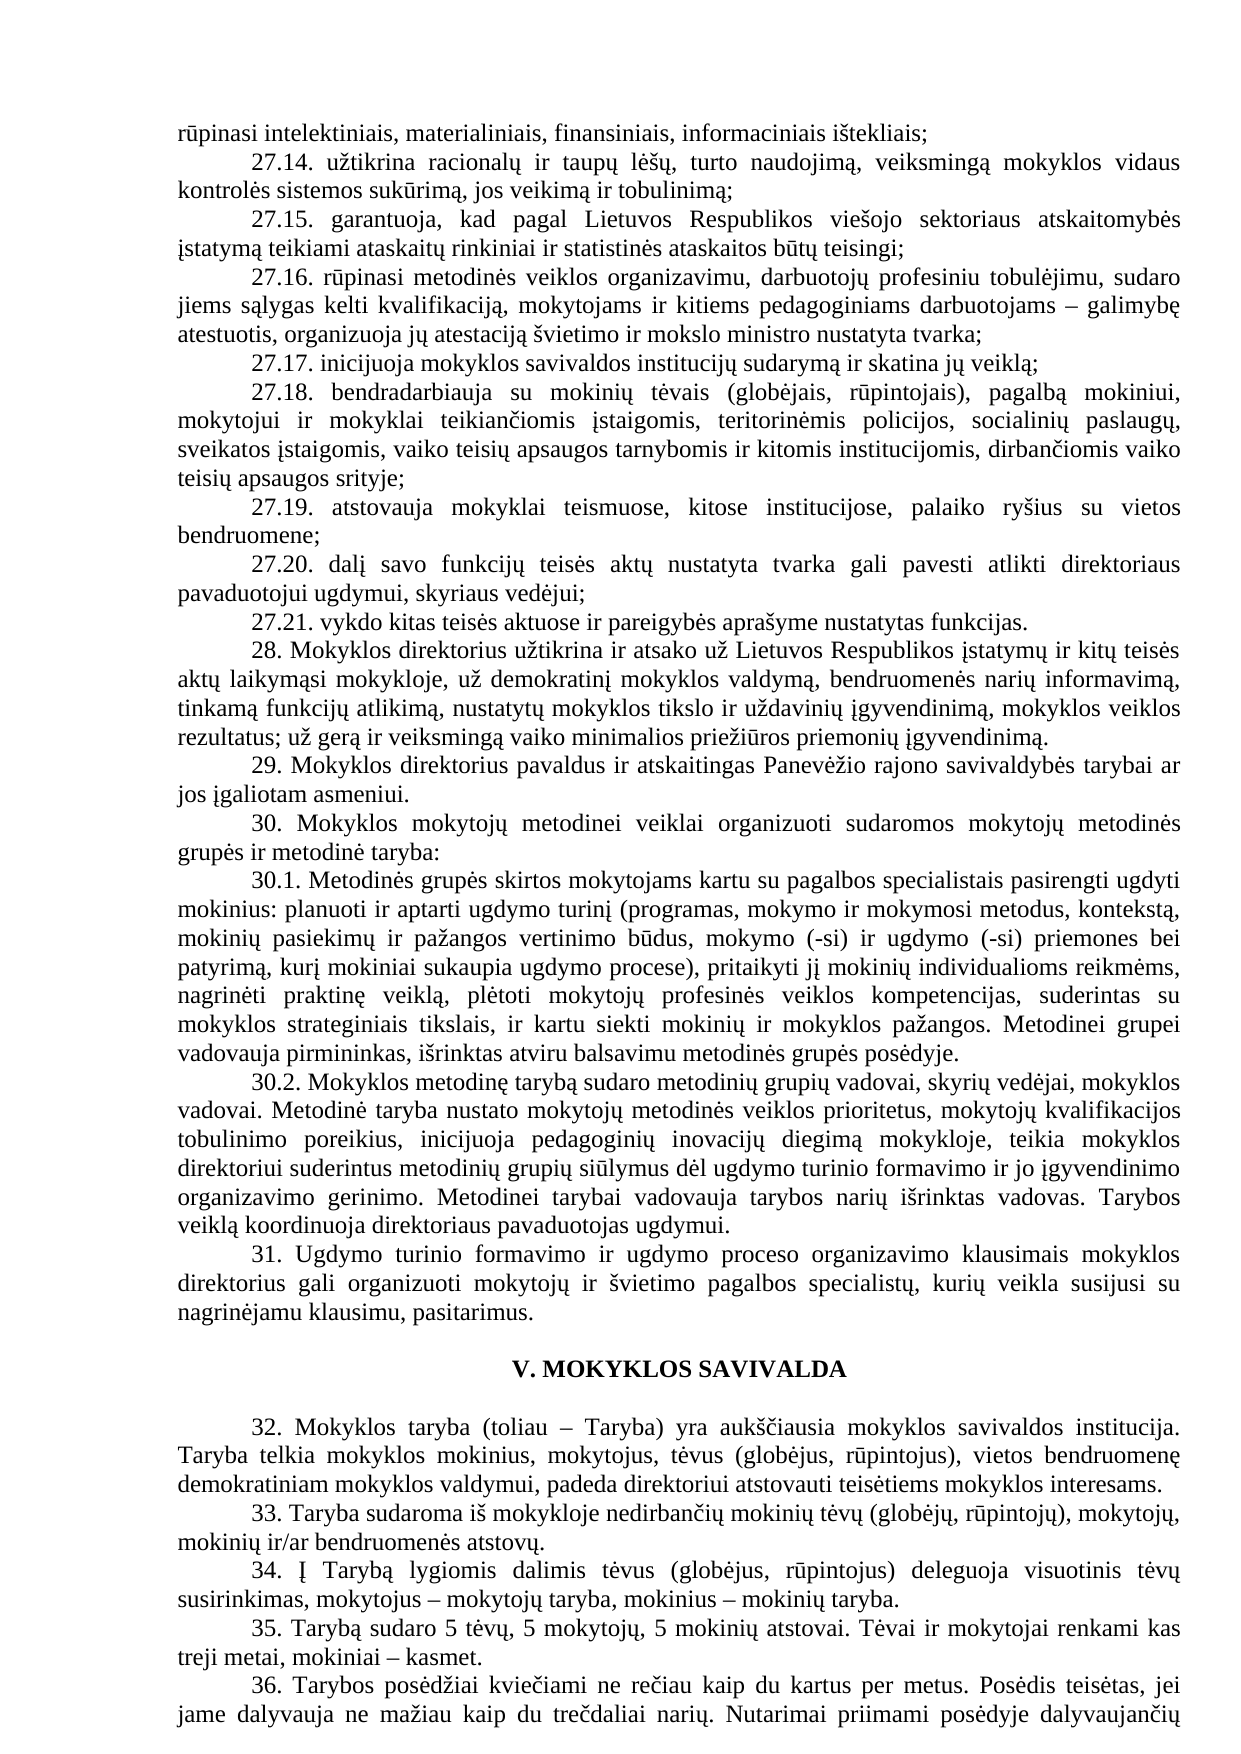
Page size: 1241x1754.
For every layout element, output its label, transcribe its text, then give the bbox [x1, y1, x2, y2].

text 30. Mokyklos mokytojų metodinei veiklai organizuoti sudaromos mokytojų metodinės grupės ir metodinė taryba: [177, 808, 1181, 866]
text V. MOKYKLOS SAVIVALDA [177, 1354, 1181, 1383]
text 27.15. garantuoja, kad pagal Lietuvos Respublikos viešojo sektoriaus atskaitomybės įstatymą teikiami ataskaitų rinkiniai ir statistinės ataskaitos būtų teisingi; [177, 204, 1181, 262]
text 33. Taryba sudaroma iš mokykloje nedirbančių mokinių tėvų (globėjų, rūpintojų), mokytojų, mokinių ir/ar bendruomenės atstovų. [177, 1498, 1181, 1556]
text 32. Mokyklos taryba (toliau – Taryba) yra aukščiausia mokyklos savivaldos institucija. Taryba telkia mokyklos mokinius, mokytojus, tėvus (globėjus, rūpintojus), vietos bendruomenę demokratiniam mokyklos valdymui, padeda direktoriui atstovauti teisėtiems mokyklos interesams. [177, 1412, 1181, 1498]
text 27.14. užtikrina racionalų ir taupų lėšų, turto naudojimą, veiksmingą mokyklos vidaus kontrolės sistemos sukūrimą, jos veikimą ir tobulinimą; [177, 147, 1181, 204]
text 36. Tarybos posėdžiai kviečiami ne rečiau kaip du kartus per metus. Posėdis teisėtas, jei jame dalyvauja ne mažiau kaip du trečdaliai narių. Nutarimai priimami posėdyje dalyvaujančių [177, 1671, 1181, 1728]
text 27.16. rūpinasi metodinės veiklos organizavimu, darbuotojų profesiniu tobulėjimu, sudaro jiems sąlygas kelti kvalifikaciją, mokytojams ir kitiems pedagoginiams darbuotojams – galimybę atestuotis, organizuoja jų atestaciją švietimo ir mokslo ministro nustatyta tvarka; [177, 262, 1181, 348]
text 27.19. atstovauja mokyklai teismuose, kitose institucijose, palaiko ryšius su vietos bendruomene; [177, 492, 1181, 549]
text 27.17. inicijuoja mokyklos savivaldos institucijų sudarymą ir skatina jų veiklą; [177, 348, 1181, 377]
text 28. Mokyklos direktorius užtikrina ir atsako už Lietuvos Respublikos įstatymų ir kitų teisės aktų laikymąsi mokykloje, už demokratinį mokyklos valdymą, bendruomenės narių informavimą, tinkamą funkcijų atlikimą, nustatytų mokyklos tikslo ir uždavinių įgyvendinimą, mokyklos veiklos rezultatus; už gerą ir veiksmingą vaiko minimalios priežiūros priemonių įgyvendinimą. [177, 636, 1181, 751]
text 29. Mokyklos direktorius pavaldus ir atskaitingas Panevėžio rajono savivaldybės tarybai ar jos įgaliotam asmeniui. [177, 751, 1181, 808]
text 27.21. vykdo kitas teisės aktuose ir pareigybės aprašyme nustatytas funkcijas. [177, 607, 1181, 636]
text 30.1. Metodinės grupės skirtos mokytojams kartu su pagalbos specialistais pasirengti ugdyti mokinius: planuoti ir aptarti ugdymo turinį (programas, mokymo ir mokymosi metodus, kontekstą, mokinių pasiekimų ir pažangos vertinimo būdus, mokymo (-si) ir ugdymo (-si) priemones bei patyrimą, kurį mokiniai sukaupia ugdymo procese), pritaikyti jį mokinių individualioms reikmėms, nagrinėti praktinę veiklą, plėtoti mokytojų profesinės veiklos kompetencijas, suderintas su mokyklos strateginiais tikslais, ir kartu siekti mokinių ir mokyklos pažangos. Metodinei grupei vadovauja pirmininkas, išrinktas atviru balsavimu metodinės grupės posėdyje. [177, 866, 1181, 1067]
text 34. Į Tarybą lygiomis dalimis tėvus (globėjus, rūpintojus) deleguoja visuotinis tėvų susirinkimas, mokytojus – mokytojų taryba, mokinius – mokinių taryba. [177, 1556, 1181, 1613]
text 30.2. Mokyklos metodinę tarybą sudaro metodinių grupių vadovai, skyrių vedėjai, mokyklos vadovai. Metodinė taryba nustato mokytojų metodinės veiklos prioritetus, mokytojų kvalifikacijos tobulinimo poreikius, inicijuoja pedagoginių inovacijų diegimą mokykloje, teikia mokyklos direktoriui suderintus metodinių grupių siūlymus dėl ugdymo turinio formavimo ir jo įgyvendinimo organizavimo gerinimo. Metodinei tarybai vadovauja tarybos narių išrinktas vadovas. Tarybos veiklą koordinuoja direktoriaus pavaduotojas ugdymui. [177, 1067, 1181, 1239]
text 27.20. dalį savo funkcijų teisės aktų nustatyta tvarka gali pavesti atlikti direktoriaus pavaduotojui ugdymui, skyriaus vedėjui; [177, 549, 1181, 607]
text 27.18. bendradarbiauja su mokinių tėvais (globėjais, rūpintojais), pagalbą mokiniui, mokytojui ir mokyklai teikiančiomis įstaigomis, teritorinėmis policijos, socialinių paslaugų, sveikatos įstaigomis, vaiko teisių apsaugos tarnybomis ir kitomis institucijomis, dirbančiomis vaiko teisių apsaugos srityje; [177, 377, 1181, 492]
text 31. Ugdymo turinio formavimo ir ugdymo proceso organizavimo klausimais mokyklos direktorius gali organizuoti mokytojų ir švietimo pagalbos specialistų, kurių veikla susijusi su nagrinėjamu klausimu, pasitarimus. [177, 1239, 1181, 1326]
text rūpinasi intelektiniais, materialiniais, finansiniais, informaciniais ištekliais; [177, 118, 1181, 147]
text 35. Tarybą sudaro 5 tėvų, 5 mokytojų, 5 mokinių atstovai. Tėvai ir mokytojai renkami kas treji metai, mokiniai – kasmet. [177, 1613, 1181, 1671]
